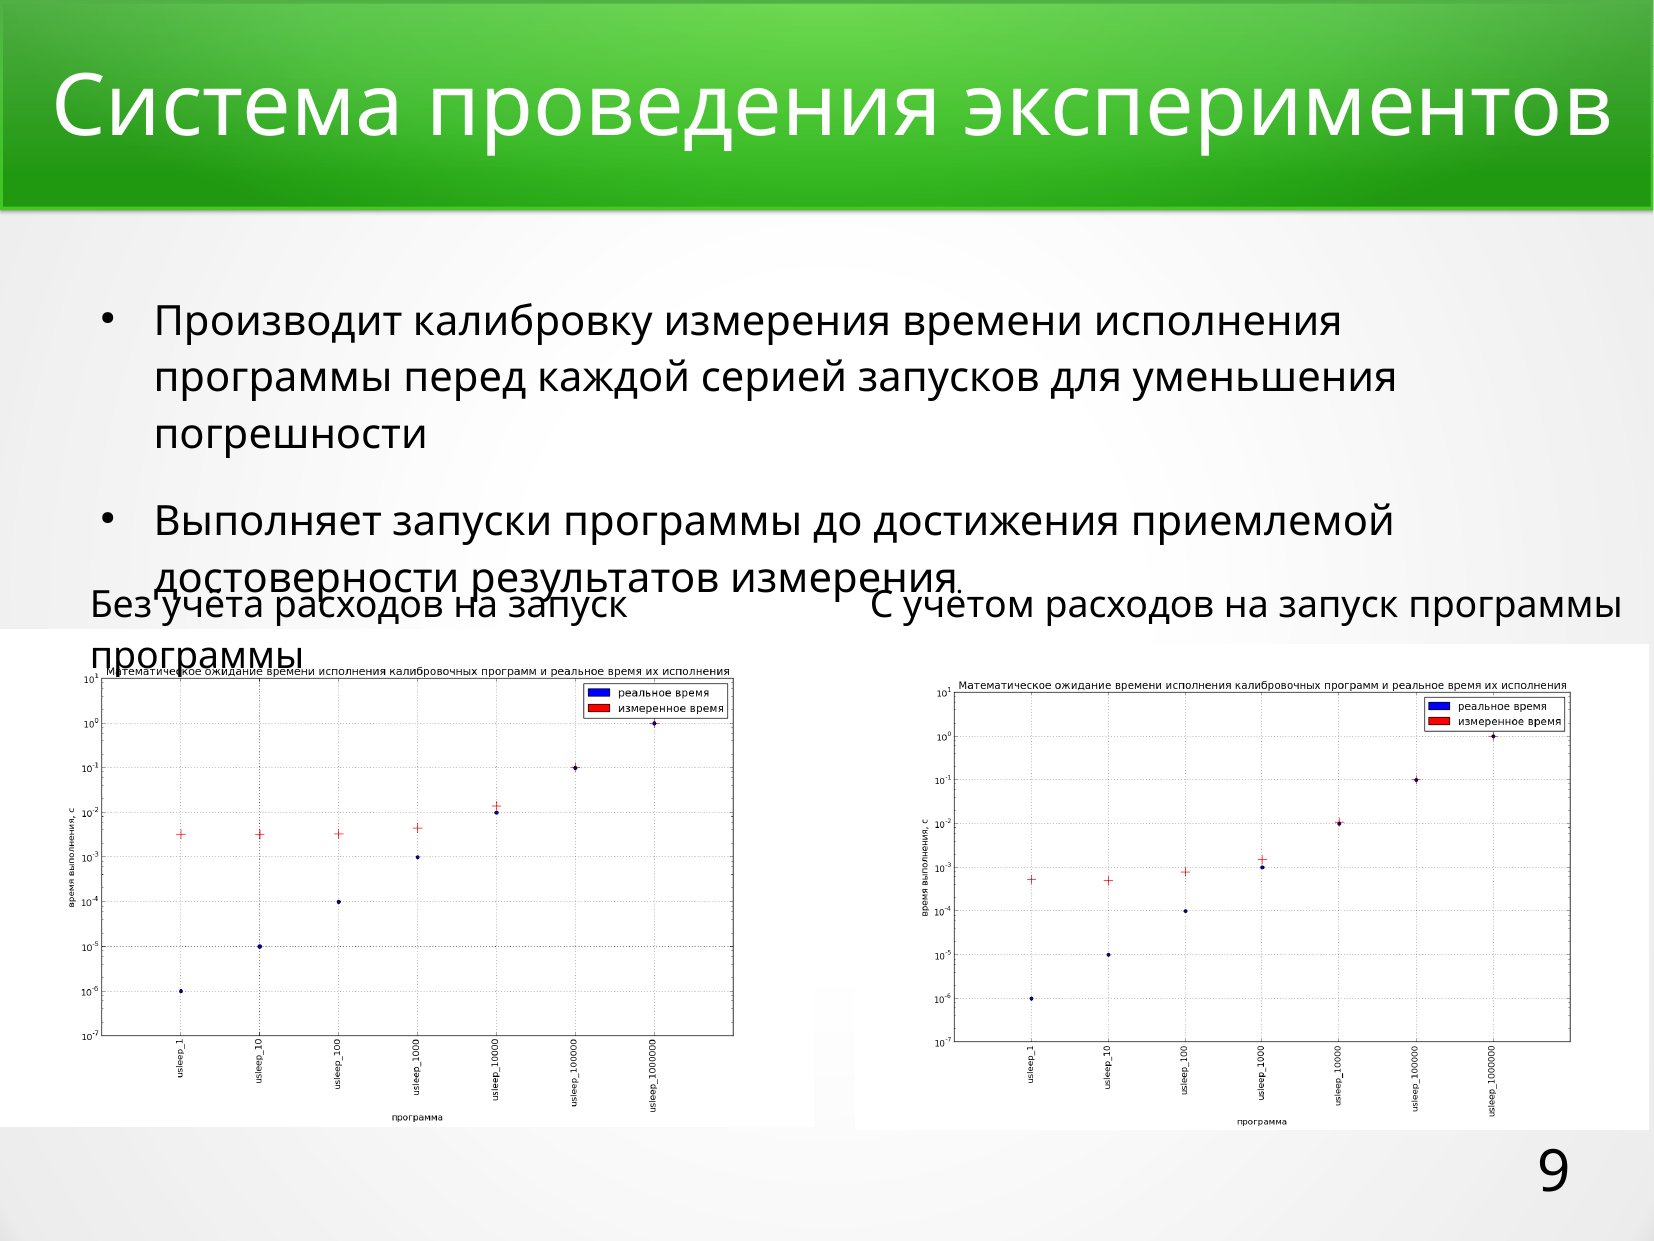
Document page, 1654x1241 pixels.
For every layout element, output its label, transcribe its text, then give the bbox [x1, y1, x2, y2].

text_box Без учёта расходов на запуск программы [75, 569, 826, 631]
text_box С учётом расходов на запуск программы [855, 570, 1651, 631]
picture [855, 644, 1649, 1130]
picture [0, 629, 814, 1127]
title Система проведения экспериментов [0, 37, 1654, 168]
list Производит калибровку измерения времени исполнения программы перед каждой серией запусков для уменьшения погрешности Выполняет запуски программы до достижения приемлемой достоверности результатов измерения [82, 290, 1538, 556]
